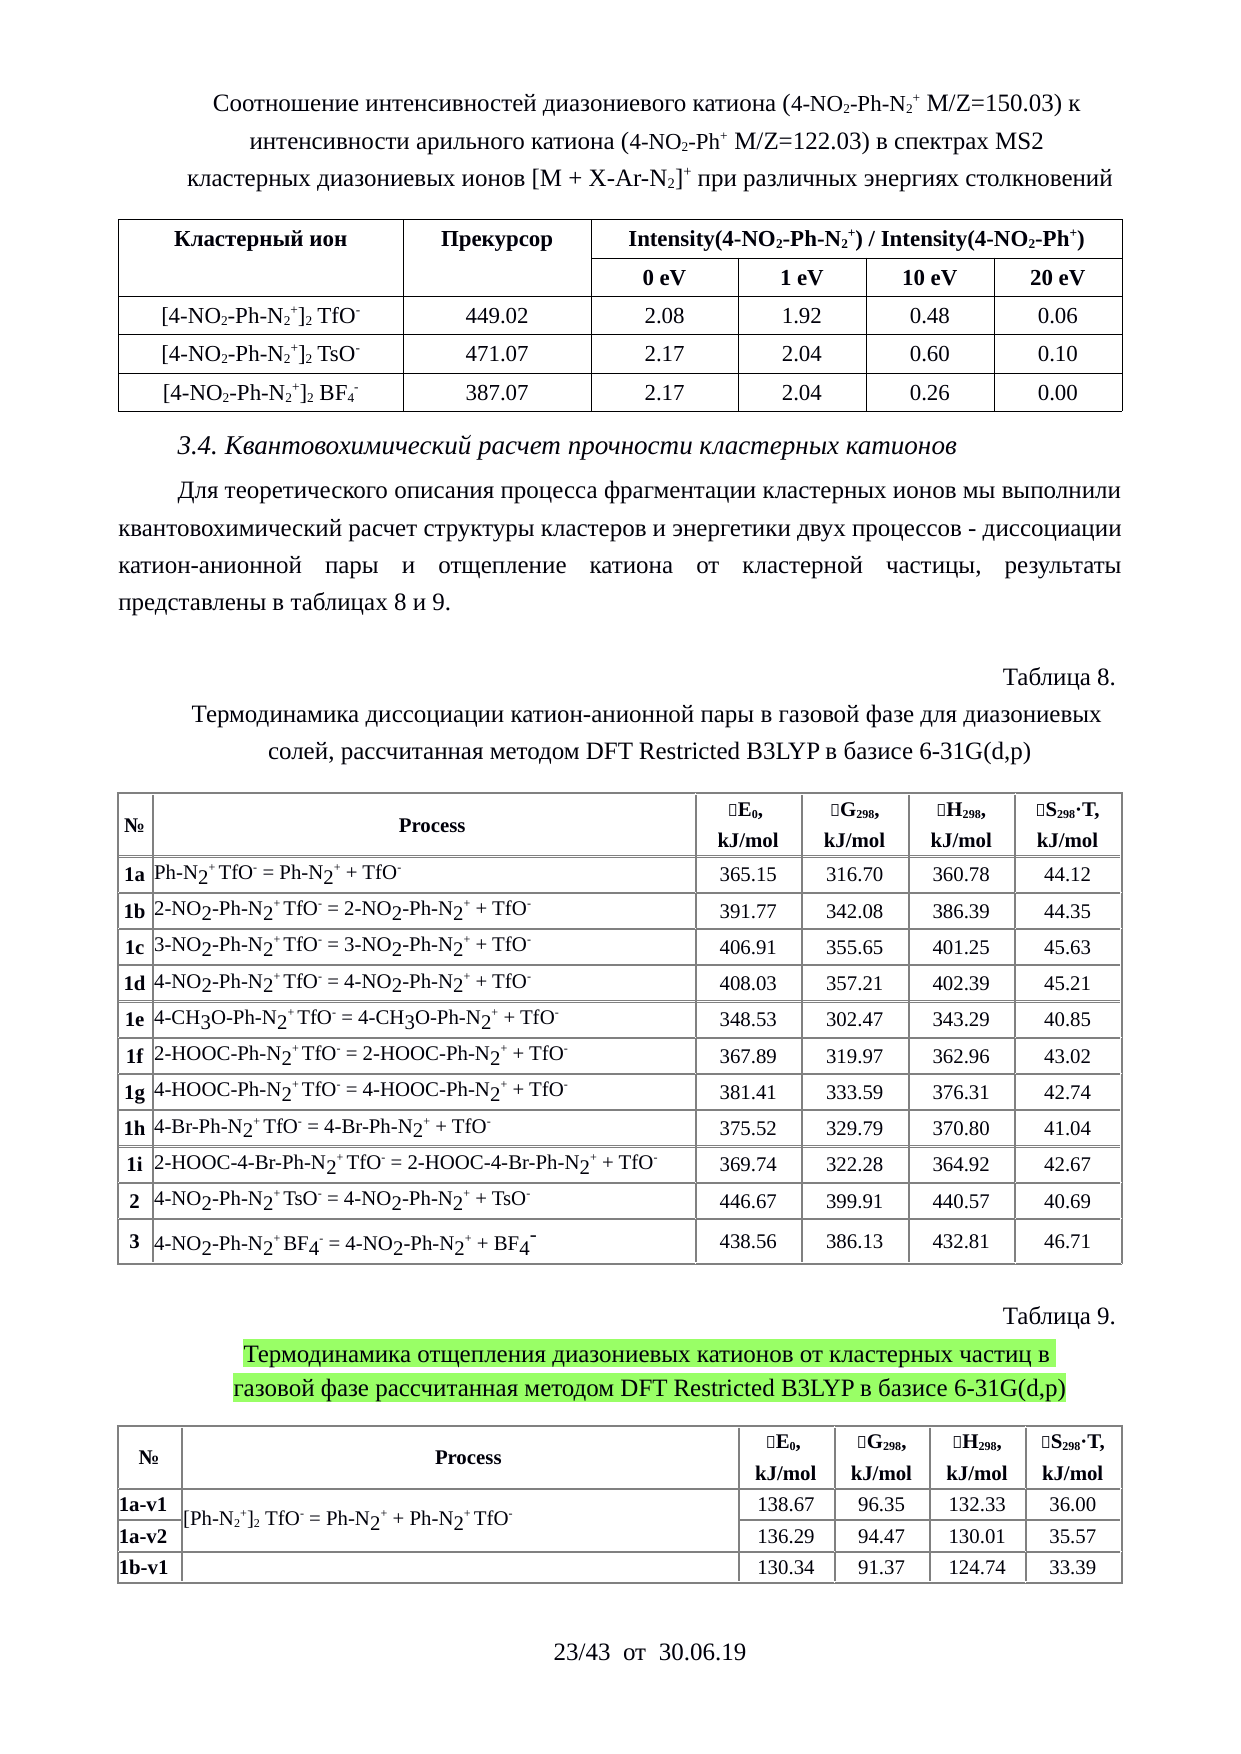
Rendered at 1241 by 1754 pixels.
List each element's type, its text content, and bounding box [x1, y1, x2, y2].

table_cell 2.08 [592, 297, 738, 334]
table_cell 408.03 [697, 966, 801, 1000]
text Таблица 9. [118, 1301, 1122, 1330]
table_cell 0.60 [867, 335, 994, 372]
table_header Process [183, 1427, 738, 1488]
table_cell 33.39 [1026, 1551, 1121, 1582]
table_cell 387.07 [404, 374, 591, 411]
table_cell 446.67 [697, 1184, 801, 1218]
table_cell 2-NO2-Ph-N2+ TfO- = 2-NO2-Ph-N2+ + TfO- [154, 894, 695, 928]
table_cell 132.33 [931, 1490, 1025, 1519]
text Термодинамика диссоциации катион-анионной пары в газовой фазе для диазониевых [118, 699, 1122, 728]
table_cell 4-HOOC-Ph-N2+ TfO- = 4-HOOC-Ph-N2+ + TfO- [154, 1075, 695, 1109]
table_cell 402.39 [910, 966, 1014, 1000]
table_cell 2.04 [739, 374, 866, 411]
table_cell 2-HOOC-4-Br-Ph-N2+ TfO- = 2-HOOC-4-Br-Ph-N2+ + TfO- [154, 1148, 695, 1182]
table_cell 386.13 [803, 1220, 908, 1262]
table_cell 386.39 [910, 894, 1014, 928]
table_cell 4-Br-Ph-N2+ TfO- = 4-Br-Ph-N2+ + TfO- [154, 1111, 695, 1145]
table_cell 0.06 [995, 297, 1122, 334]
table_cell 471.07 [404, 335, 591, 372]
table_cell 44.12 [1016, 855, 1121, 892]
text Соотношение интенсивностей диазониевого катиона (4-NO2-Ph-N2+ M/Z=150.03) к [118, 88, 1122, 117]
table_cell 44.35 [1016, 892, 1121, 928]
table_cell 369.74 [697, 1148, 801, 1182]
table_cell 375.52 [697, 1111, 801, 1145]
table_cell 365.15 [697, 858, 801, 892]
text Для теоретического описания процесса фрагментации кластерных ионов мы выполнили квантовохимический расчет структуры кластеров и энергетики двух процессов - диссоциации катион-анионной пары и отщепление катиона от кластерной частицы, результаты представлены в таблицах 8 и 9. [118, 475, 1122, 616]
table_cell 348.53 [697, 1003, 801, 1037]
table_header Кластерный ион [119, 220, 403, 296]
table_cell 362.96 [910, 1039, 1014, 1073]
table_cell 432.81 [910, 1220, 1014, 1262]
table_cell 449.02 [404, 297, 591, 334]
text газовой фазе рассчитанная методом DFT Restricted B3LYP в базисе 6-31G(d,p) [118, 1373, 1122, 1402]
table_cell 391.77 [697, 894, 801, 928]
table_cell Ph-N2+ TfO- = Ph-N2+ + TfO- [154, 858, 695, 892]
table_cell 360.78 [910, 858, 1014, 892]
table_cell [4-NO2-Ph-N2+]2 TsO- [119, 335, 403, 372]
table_cell 45.63 [1016, 928, 1121, 964]
table_header H298, kJ/mol [931, 1427, 1025, 1488]
table_cell 42.74 [1016, 1073, 1121, 1109]
table_cell 302.47 [803, 1003, 908, 1037]
table_cell 322.28 [803, 1148, 908, 1182]
table_header Process [153, 794, 696, 855]
table_cell 329.79 [803, 1111, 908, 1145]
table_cell 1a-v1 [119, 1490, 181, 1519]
table_cell 406.91 [697, 930, 801, 964]
table_cell 41.04 [1016, 1109, 1121, 1145]
table_cell 1h [119, 1111, 152, 1145]
table_cell 316.70 [803, 858, 908, 892]
table_cell 0.10 [995, 335, 1122, 372]
table_cell 357.21 [803, 966, 908, 1000]
table_cell 376.31 [910, 1075, 1014, 1109]
table_cell 1a [119, 858, 152, 892]
table_cell 130.01 [931, 1521, 1025, 1551]
table_cell 43.02 [1016, 1037, 1121, 1073]
table_cell 0.26 [867, 374, 994, 411]
table_cell 399.91 [803, 1184, 908, 1218]
table_cell 46.71 [1016, 1218, 1121, 1262]
table_header Прекурсор [404, 220, 591, 296]
table_cell 2.17 [592, 374, 738, 411]
table_cell 3-NO2-Ph-N2+ TfO- = 3-NO2-Ph-N2+ + TfO- [154, 930, 695, 964]
table_cell 333.59 [803, 1075, 908, 1109]
table_cell 20 eV [995, 259, 1122, 296]
table_cell 370.80 [910, 1111, 1014, 1145]
table_cell 45.21 [1016, 964, 1121, 1000]
table_header S298·T, kJ/mol [1015, 794, 1121, 855]
table_cell 40.69 [1016, 1182, 1121, 1218]
text кластерных диазониевых ионов [M + X-Ar-N2]+ при различных энергиях столкновений [118, 163, 1122, 192]
table_cell 124.74 [930, 1553, 1026, 1582]
table_cell 42.67 [1016, 1145, 1121, 1182]
table_cell 343.29 [910, 1003, 1014, 1037]
table_cell 1b [119, 894, 152, 928]
table_cell 2.04 [739, 335, 866, 372]
table_cell 4-NO2-Ph-N2+ TsO- = 4-NO2-Ph-N2+ + TsO- [154, 1184, 695, 1218]
table_cell 35.57 [1027, 1519, 1121, 1551]
table_cell 94.47 [836, 1521, 929, 1551]
table_cell 0.48 [867, 297, 994, 334]
table_cell 1i [119, 1148, 152, 1182]
table_cell 1e [119, 1003, 152, 1037]
table_cell 3 [119, 1220, 152, 1262]
table_cell 91.37 [835, 1553, 930, 1582]
table_cell 401.25 [910, 930, 1014, 964]
text Термодинамика отщепления диазониевых катионов от кластерных частиц в [118, 1339, 1122, 1367]
table_cell 138.67 [740, 1490, 834, 1519]
table_header E0, kJ/mol [696, 794, 802, 855]
table_cell 1a-v2 [119, 1521, 181, 1551]
table_header G298, kJ/mol [802, 794, 909, 855]
table_cell 438.56 [697, 1220, 801, 1262]
table_cell 36.00 [1027, 1488, 1121, 1519]
table_cell 367.89 [697, 1039, 801, 1073]
table_header № [119, 794, 153, 855]
table_header S298·T, kJ/mol [1027, 1427, 1121, 1488]
table_header № [119, 1427, 181, 1488]
table_cell 10 eV [867, 259, 994, 296]
table_cell 4-NO2-Ph-N2+ BF4- = 4-NO2-Ph-N2+ + BF4- [154, 1220, 695, 1262]
table_cell 2 [119, 1184, 152, 1218]
table_header Intensity(4-NO2-Ph-N2+) / Intensity(4-NO2-Ph+) [592, 220, 1122, 257]
table_cell 40.85 [1016, 1000, 1121, 1037]
table_cell 1b-v1 [119, 1553, 182, 1582]
table_cell 0 eV [592, 259, 738, 296]
subtitle 3.4. Квантовохимический расчет прочности кластерных катионов [177, 429, 1122, 460]
table_cell 2.17 [592, 335, 738, 372]
table_cell [4-NO2-Ph-N2+]2 TfO- [119, 297, 403, 334]
table_cell 355.65 [803, 930, 908, 964]
table_cell [Ph-N2+]2 TfO- = Ph-N2+ + Ph-N2+ TfO- [183, 1490, 738, 1551]
table_cell 381.41 [697, 1075, 801, 1109]
table_cell 319.97 [803, 1039, 908, 1073]
table_cell 136.29 [740, 1521, 834, 1551]
table_header H298, kJ/mol [909, 794, 1015, 855]
table_cell 342.08 [803, 894, 908, 928]
table_header G298, kJ/mol [836, 1427, 929, 1488]
table_cell 4-NO2-Ph-N2+ TfO- = 4-NO2-Ph-N2+ + TfO- [154, 966, 695, 1000]
table_cell 1.92 [739, 297, 866, 334]
table_cell 130.34 [739, 1553, 834, 1582]
table_cell 440.57 [910, 1184, 1014, 1218]
table_cell 1 eV [739, 259, 866, 296]
table_cell 1d [119, 966, 152, 1000]
table_cell 96.35 [836, 1490, 929, 1519]
table_cell 1f [119, 1039, 152, 1073]
text интенсивности арильного катиона (4-NO2-Ph+ M/Z=122.03) в спектрах MS2 [118, 126, 1122, 154]
text солей, рассчитанная методом DFT Restricted B3LYP в базисе 6-31G(d,p) [118, 736, 1122, 765]
table_header E0, kJ/mol [740, 1427, 834, 1488]
table_cell [182, 1553, 739, 1582]
table_cell [4-NO2-Ph-N2+]2 BF4- [119, 374, 403, 411]
table_cell 2-HOOC-Ph-N2+ TfO- = 2-HOOC-Ph-N2+ + TfO- [154, 1039, 695, 1073]
table_cell 1g [119, 1075, 152, 1109]
table_cell 0.00 [995, 374, 1122, 411]
text Таблица 8. [118, 662, 1122, 691]
table_cell 4-CH3O-Ph-N2+ TfO- = 4-CH3O-Ph-N2+ + TfO- [154, 1003, 695, 1037]
table_cell 364.92 [910, 1148, 1014, 1182]
table_cell 1c [119, 930, 152, 964]
